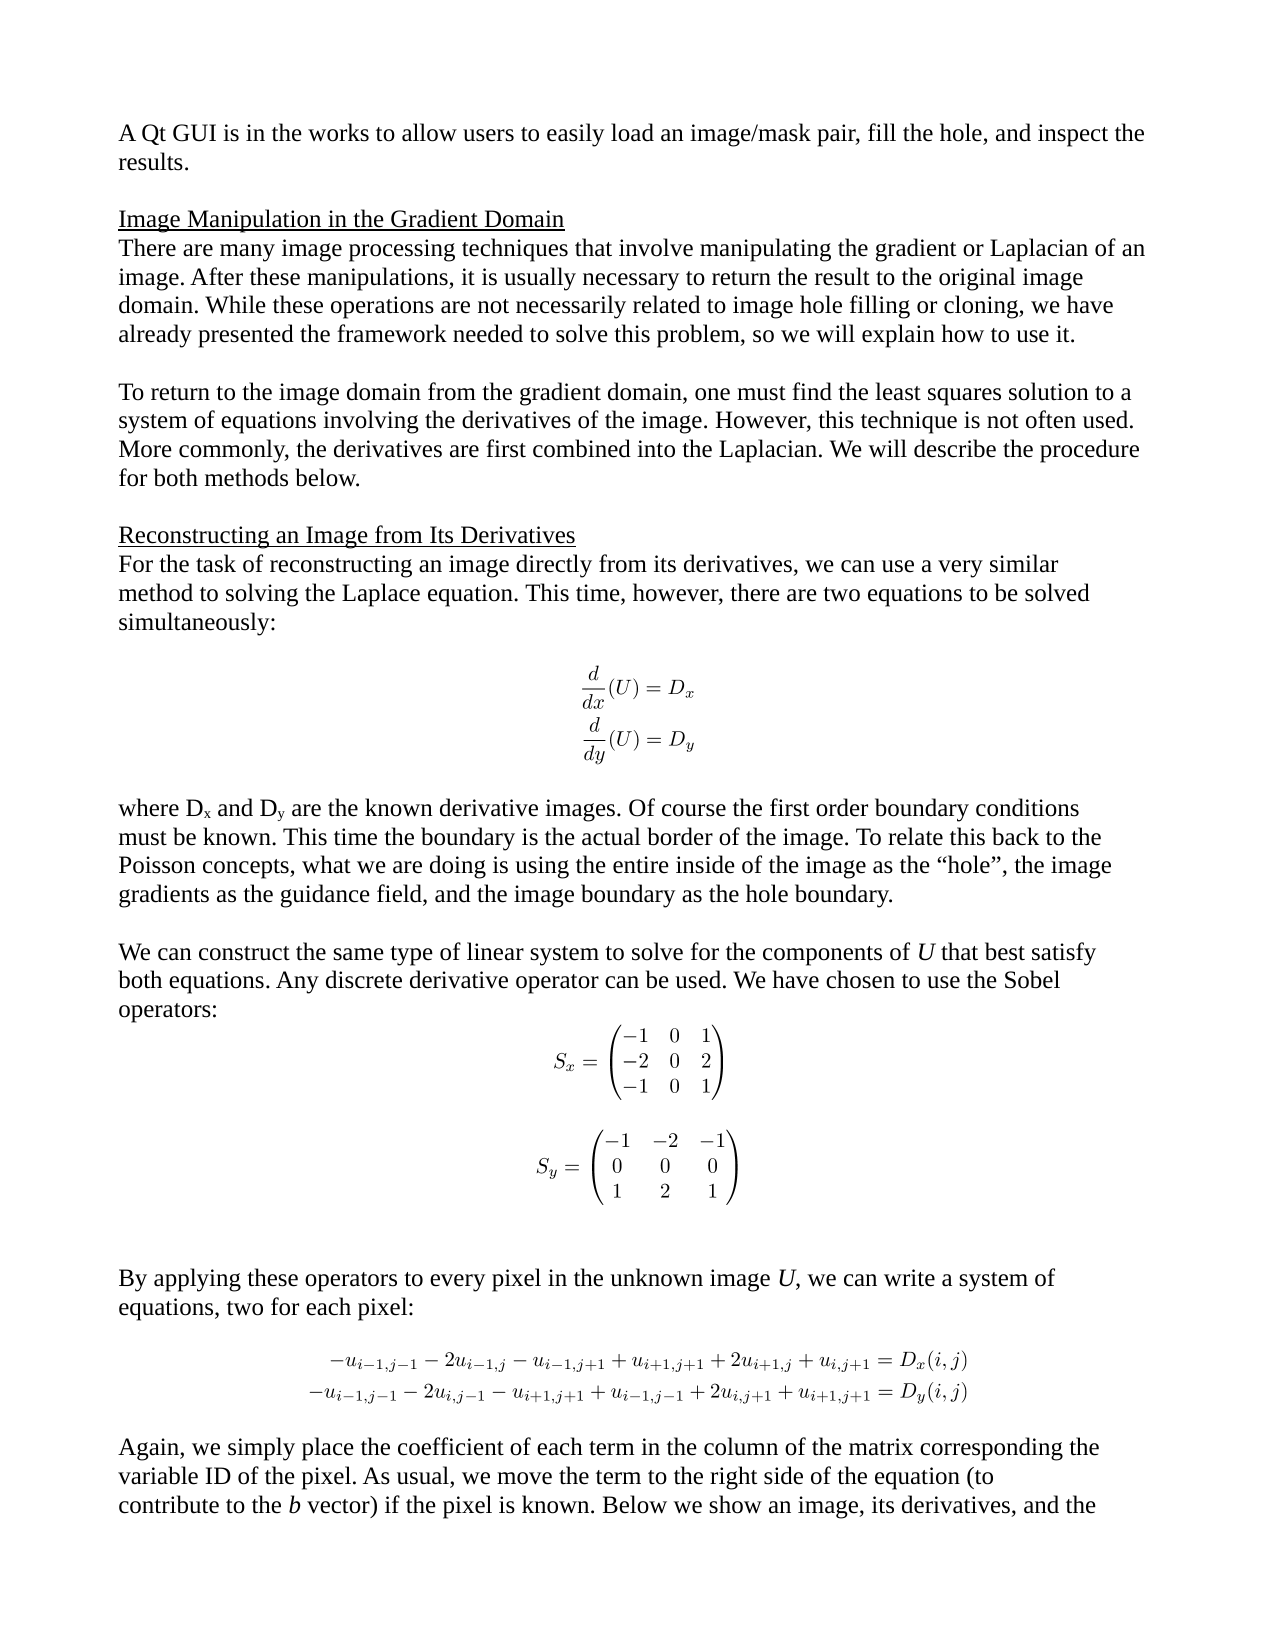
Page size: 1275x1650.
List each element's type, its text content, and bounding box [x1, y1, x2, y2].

text By applying these operators to every pixel in the unknown image U, we can write a system of [118, 1263, 1157, 1292]
text both equations. Any discrete derivative operator can be used. We have chosen to use the Sobel [118, 966, 1157, 994]
picture [580, 664, 695, 765]
picture [552, 1023, 723, 1101]
text Reconstructing an Image from Its Derivatives [118, 521, 1157, 549]
text equations, two for each pixel: [118, 1292, 1157, 1321]
text contribute to the b vector) if the pixel is known. Below we show an image, its derivatives, and the [118, 1490, 1157, 1518]
text operators: [118, 994, 1157, 1023]
text must be known. This time the boundary is the actual border of the image. To relate this back to the Poisson concepts, what we are doing is using the entire inside of the image as the “hole”, the image gradients as the guidance field, and the image boundary as the hole boundary. [118, 822, 1157, 908]
text Again, we simply place the coefficient of each term in the column of the matrix corresponding the [118, 1432, 1157, 1461]
text Image Manipulation in the Gradient Domain [118, 204, 1157, 233]
text For the task of reconstructing an image directly from its derivatives, we can use a very similar [118, 549, 1157, 578]
text method to solving the Laplace equation. This time, however, there are two equations to be solved [118, 578, 1157, 607]
text There are many image processing techniques that involve manipulating the gradient or Laplacian of an image. After these manipulations, it is usually necessary to return the result to the original image domain. While these operations are not necessarily related to image hole filling or cloning, we have already presented the framework needed to solve this problem, so we will explain how to use it. [118, 233, 1157, 348]
text To return to the image domain from the gradient domain, one must find the least squares solution to a system of equations involving the derivatives of the image. However, this technique is not often used. More commonly, the derivatives are first combined into the Laplacian. We will describe the procedure for both methods below. [118, 377, 1157, 492]
text We can construct the same type of linear system to solve for the components of U that best satisfy [118, 937, 1157, 966]
picture [536, 1128, 739, 1206]
text variable ID of the pixel. As usual, we move the term to the right side of the equation (to [118, 1461, 1157, 1490]
text simultaneously: [118, 607, 1157, 636]
text A Qt GUI is in the works to allow users to easily load an image/mask pair, fill the hole, and inspect the results. [118, 118, 1157, 176]
text where Dx and Dy are the known derivative images. Of course the first order boundary conditions [118, 793, 1157, 822]
picture [308, 1349, 967, 1404]
